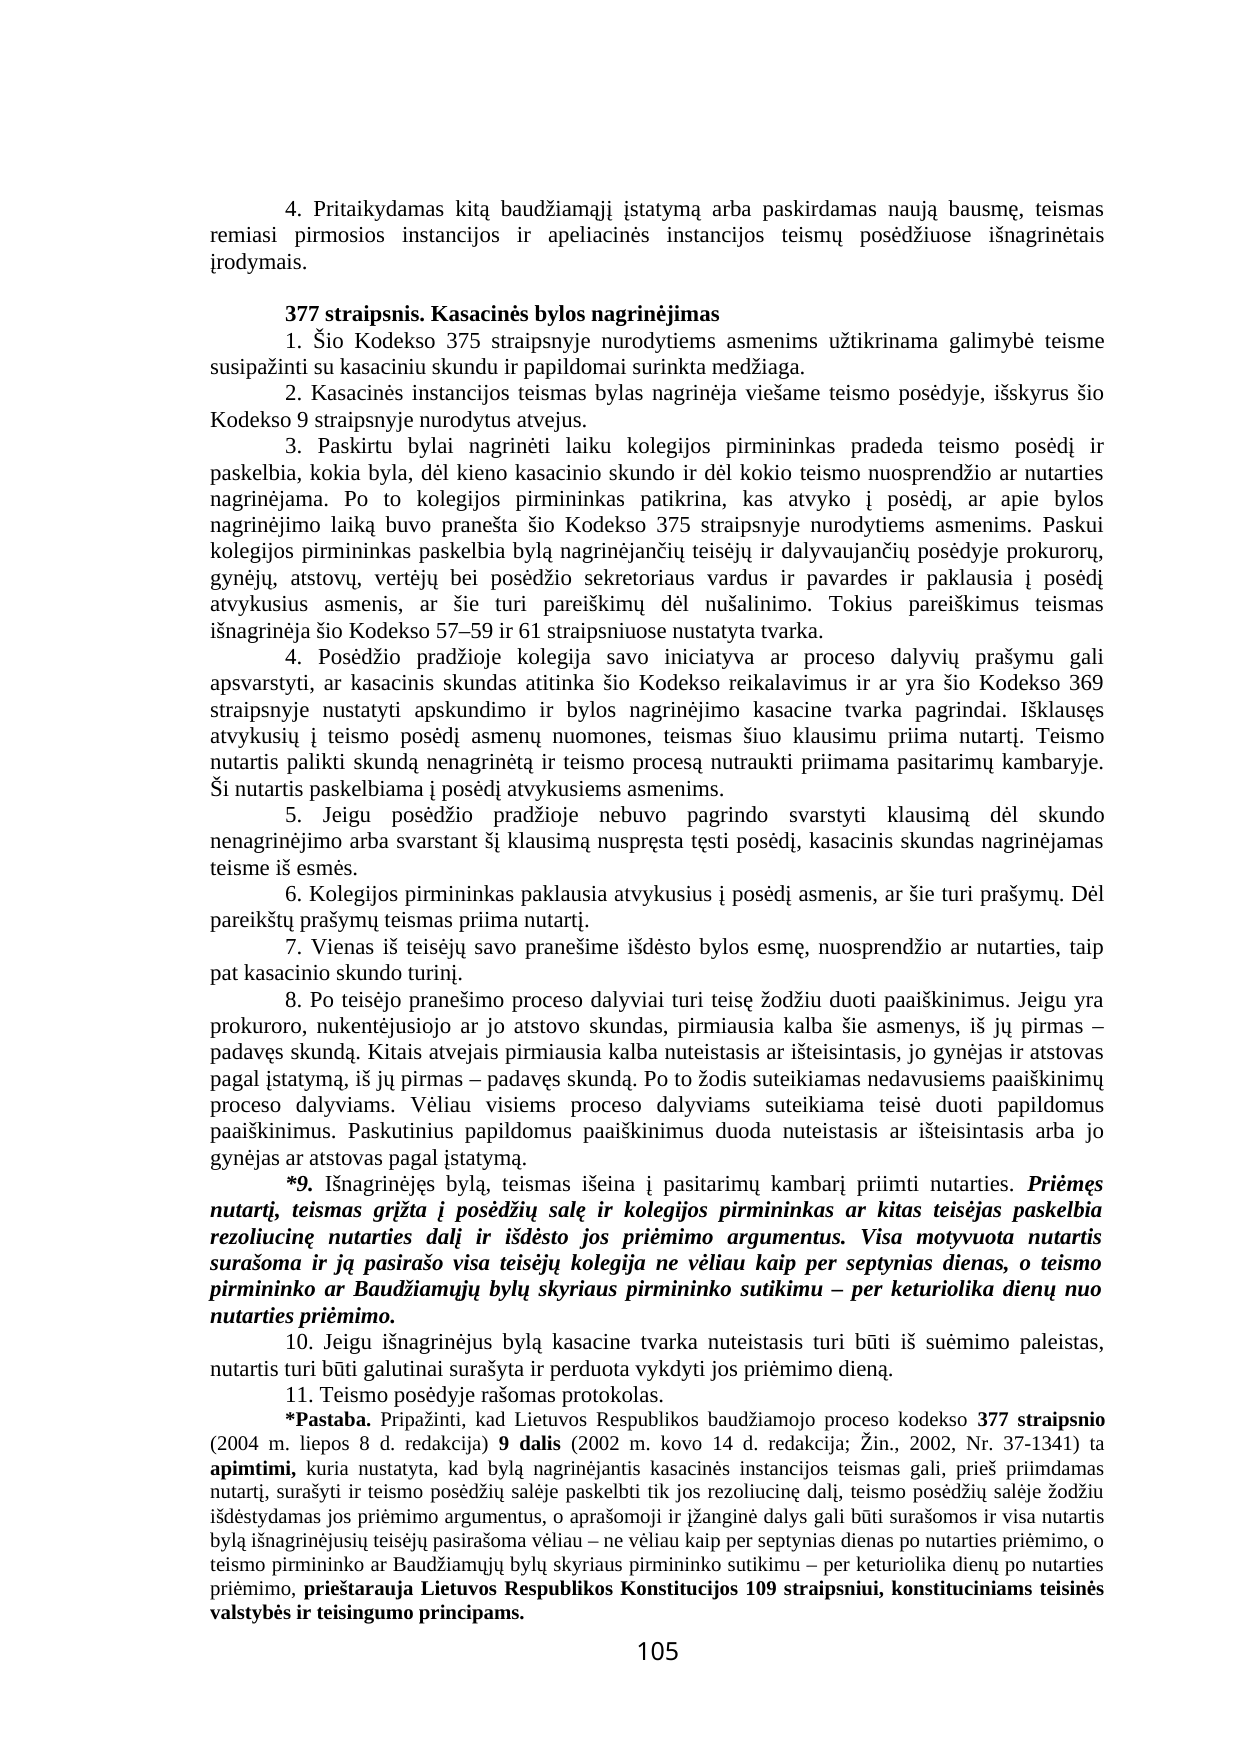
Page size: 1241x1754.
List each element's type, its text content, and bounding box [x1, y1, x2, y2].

text *9. Išnagrinėjęs bylą, teismas išeina į pasitarimų kambarį priimti nutarties. Priėmęs nutartį, teismas grįžta į posėdžių salę ir kolegijos pirmininkas ar kitas teisėjas paskelbia rezoliucinę nutarties dalį ir išdėsto jos priėmimo argumentus. Visa motyvuota nutartis surašoma ir ją pasirašo visa teisėjų kolegija ne vėliau kaip per septynias dienas, o teismo pirmininko ar Baudžiamųjų bylų skyriaus pirmininko sutikimu – per keturiolika dienų nuo nutarties priėmimo. [210, 1170, 1106, 1328]
text 4. Pritaikydamas kitą baudžiamąjį įstatymą arba paskirdamas naują bausmę, teismas remiasi pirmosios instancijos ir apeliacinės instancijos teismų posėdžiuose išnagrinėtais įrodymais. [210, 195, 1106, 274]
text *Pastaba. Pripažinti, kad Lietuvos Respublikos baudžiamojo proceso kodekso 377 straipsnio (2004 m. liepos 8 d. redakcija) 9 dalis (2002 m. kovo 14 d. redakcija; Žin., 2002, Nr. 37-1341) ta apimtimi, kuria nustatyta, kad bylą nagrinėjantis kasacinės instancijos teismas gali, prieš priimdamas nutartį, surašyti ir teismo posėdžių salėje paskelbti tik jos rezoliucinę dalį, teismo posėdžių salėje žodžiu išdėstydamas jos priėmimo argumentus, o aprašomoji ir įžanginė dalys gali būti surašomos ir visa nutartis bylą išnagrinėjusių teisėjų pasirašoma vėliau – ne vėliau kaip per septynias dienas po nutarties priėmimo, o teismo pirmininko ar Baudžiamųjų bylų skyriaus pirmininko sutikimu – per keturiolika dienų po nutarties priėmimo, prieštarauja Lietuvos Respublikos Konstitucijos 109 straipsniui, konstituciniams teisinės valstybės ir teisingumo principams. [210, 1407, 1106, 1624]
text 4. Posėdžio pradžioje kolegija savo iniciatyva ar proceso dalyvių prašymu gali apsvarstyti, ar kasacinis skundas atitinka šio Kodekso reikalavimus ir ar yra šio Kodekso 369 straipsnyje nustatyti apskundimo ir bylos nagrinėjimo kasacine tvarka pagrindai. Išklausęs atvykusių į teismo posėdį asmenų nuomones, teismas šiuo klausimu priima nutartį. Teismo nutartis palikti skundą nenagrinėtą ir teismo procesą nutraukti priimama pasitarimų kambaryje. Ši nutartis paskelbiama į posėdį atvykusiems asmenims. [210, 643, 1106, 801]
text 5. Jeigu posėdžio pradžioje nebuvo pagrindo svarstyti klausimą dėl skundo nenagrinėjimo arba svarstant šį klausimą nuspręsta tęsti posėdį, kasacinis skundas nagrinėjamas teisme iš esmės. [210, 801, 1106, 880]
text 377 straipsnis. Kasacinės bylos nagrinėjimas [210, 300, 1106, 327]
text 2. Kasacinės instancijos teismas bylas nagrinėja viešame teismo posėdyje, išskyrus šio Kodekso 9 straipsnyje nurodytus atvejus. [210, 379, 1106, 432]
text 3. Paskirtu bylai nagrinėti laiku kolegijos pirmininkas pradeda teismo posėdį ir paskelbia, kokia byla, dėl kieno kasacinio skundo ir dėl kokio teismo nuosprendžio ar nutarties nagrinėjama. Po to kolegijos pirmininkas patikrina, kas atvyko į posėdį, ar apie bylos nagrinėjimo laiką buvo pranešta šio Kodekso 375 straipsnyje nurodytiems asmenims. Paskui kolegijos pirmininkas paskelbia bylą nagrinėjančių teisėjų ir dalyvaujančių posėdyje prokurorų, gynėjų, atstovų, vertėjų bei posėdžio sekretoriaus vardus ir pavardes ir paklausia į posėdį atvykusius asmenis, ar šie turi pareiškimų dėl nušalinimo. Tokius pareiškimus teismas išnagrinėja šio Kodekso 57–59 ir 61 straipsniuose nustatyta tvarka. [210, 432, 1106, 643]
text 10. Jeigu išnagrinėjus bylą kasacine tvarka nuteistasis turi būti iš suėmimo paleistas, nutartis turi būti galutinai surašyta ir perduota vykdyti jos priėmimo dieną. [210, 1328, 1106, 1381]
text 8. Po teisėjo pranešimo proceso dalyviai turi teisę žodžiu duoti paaiškinimus. Jeigu yra prokuroro, nukentėjusiojo ar jo atstovo skundas, pirmiausia kalba šie asmenys, iš jų pirmas – padavęs skundą. Kitais atvejais pirmiausia kalba nuteistasis ar išteisintasis, jo gynėjas ir atstovas pagal įstatymą, iš jų pirmas – padavęs skundą. Po to žodis suteikiamas nedavusiems paaiškinimų proceso dalyviams. Vėliau visiems proceso dalyviams suteikiama teisė duoti papildomus paaiškinimus. Paskutinius papildomus paaiškinimus duoda nuteistasis ar išteisintasis arba jo gynėjas ar atstovas pagal įstatymą. [210, 986, 1106, 1170]
text 1. Šio Kodekso 375 straipsnyje nurodytiems asmenims užtikrinama galimybė teisme susipažinti su kasaciniu skundu ir papildomai surinkta medžiaga. [210, 327, 1106, 379]
text 7. Vienas iš teisėjų savo pranešime išdėsto bylos esmę, nuosprendžio ar nutarties, taip pat kasacinio skundo turinį. [210, 933, 1106, 986]
text 11. Teismo posėdyje rašomas protokolas. [210, 1381, 1106, 1407]
text 6. Kolegijos pirmininkas paklausia atvykusius į posėdį asmenis, ar šie turi prašymų. Dėl pareikštų prašymų teismas priima nutartį. [210, 880, 1106, 933]
